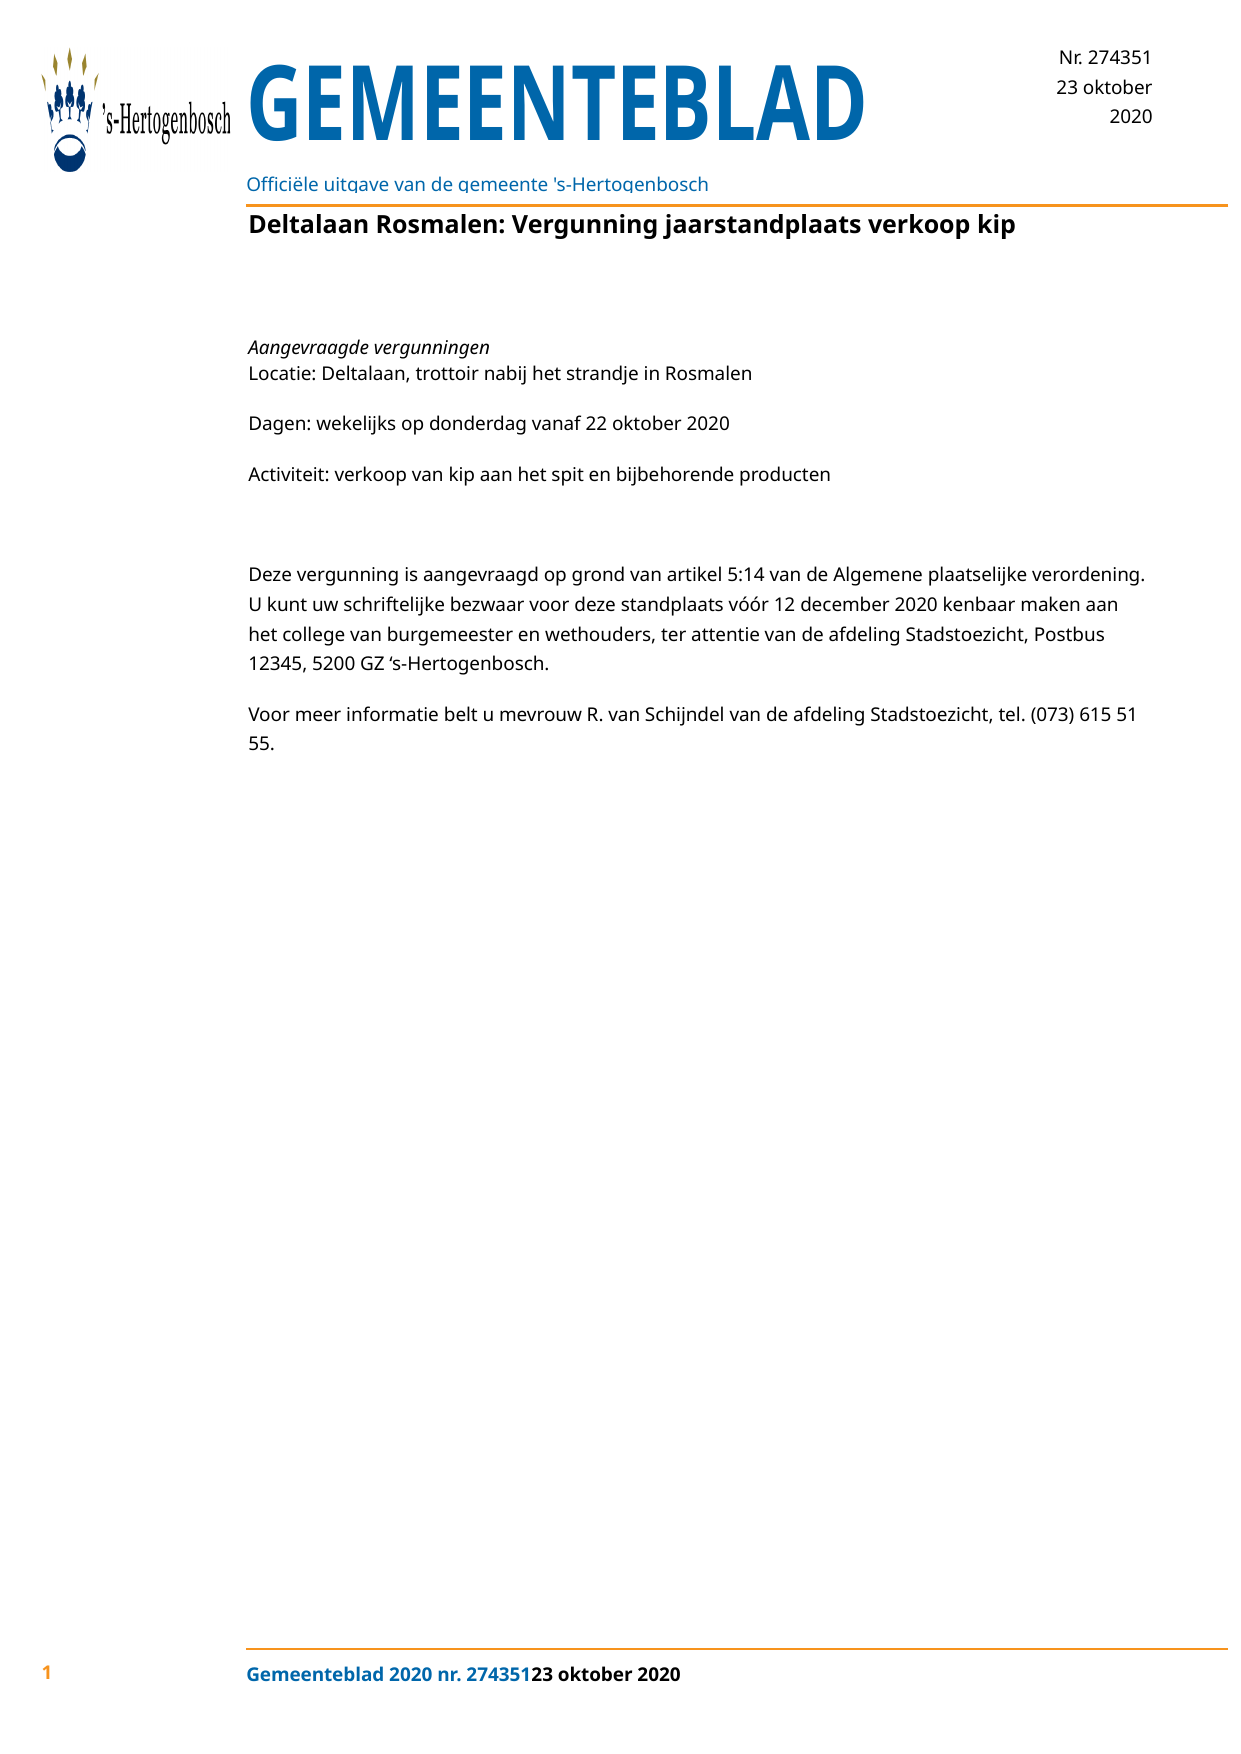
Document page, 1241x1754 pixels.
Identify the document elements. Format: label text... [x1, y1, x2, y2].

text Dagen: wekelijks op donderdag vanaf 22 oktober 2020 [248, 410, 1152, 436]
text Deze vergunning is aangevraagd op grond van artikel 5:14 van de Algemene plaatselijke verordening. U kunt uw schriftelijke bezwaar voor deze standplaats vóór 12 december 2020 kenbaar maken aan het college van burgemeester en wethouders, ter attentie van de afdeling Stadstoezicht, Postbus 12345, 5200 GZ ‘s-Hertogenbosch. [248, 562, 1152, 676]
text Aangevraagde vergunningen [248, 334, 1152, 360]
picture [41, 47, 231, 172]
text Locatie: Deltalaan, trottoir nabij het strandje in Rosmalen [248, 360, 1152, 386]
text Activiteit: verkoop van kip aan het spit en bijbehorende producten [248, 461, 1152, 487]
text Deltalaan Rosmalen: Vergunning jaarstandplaats verkoop kip [248, 207, 1152, 241]
text Voor meer informatie belt u mevrouw R. van Schijndel van de afdeling Stadstoezicht, tel. (073) 615 51 55. [248, 701, 1152, 756]
